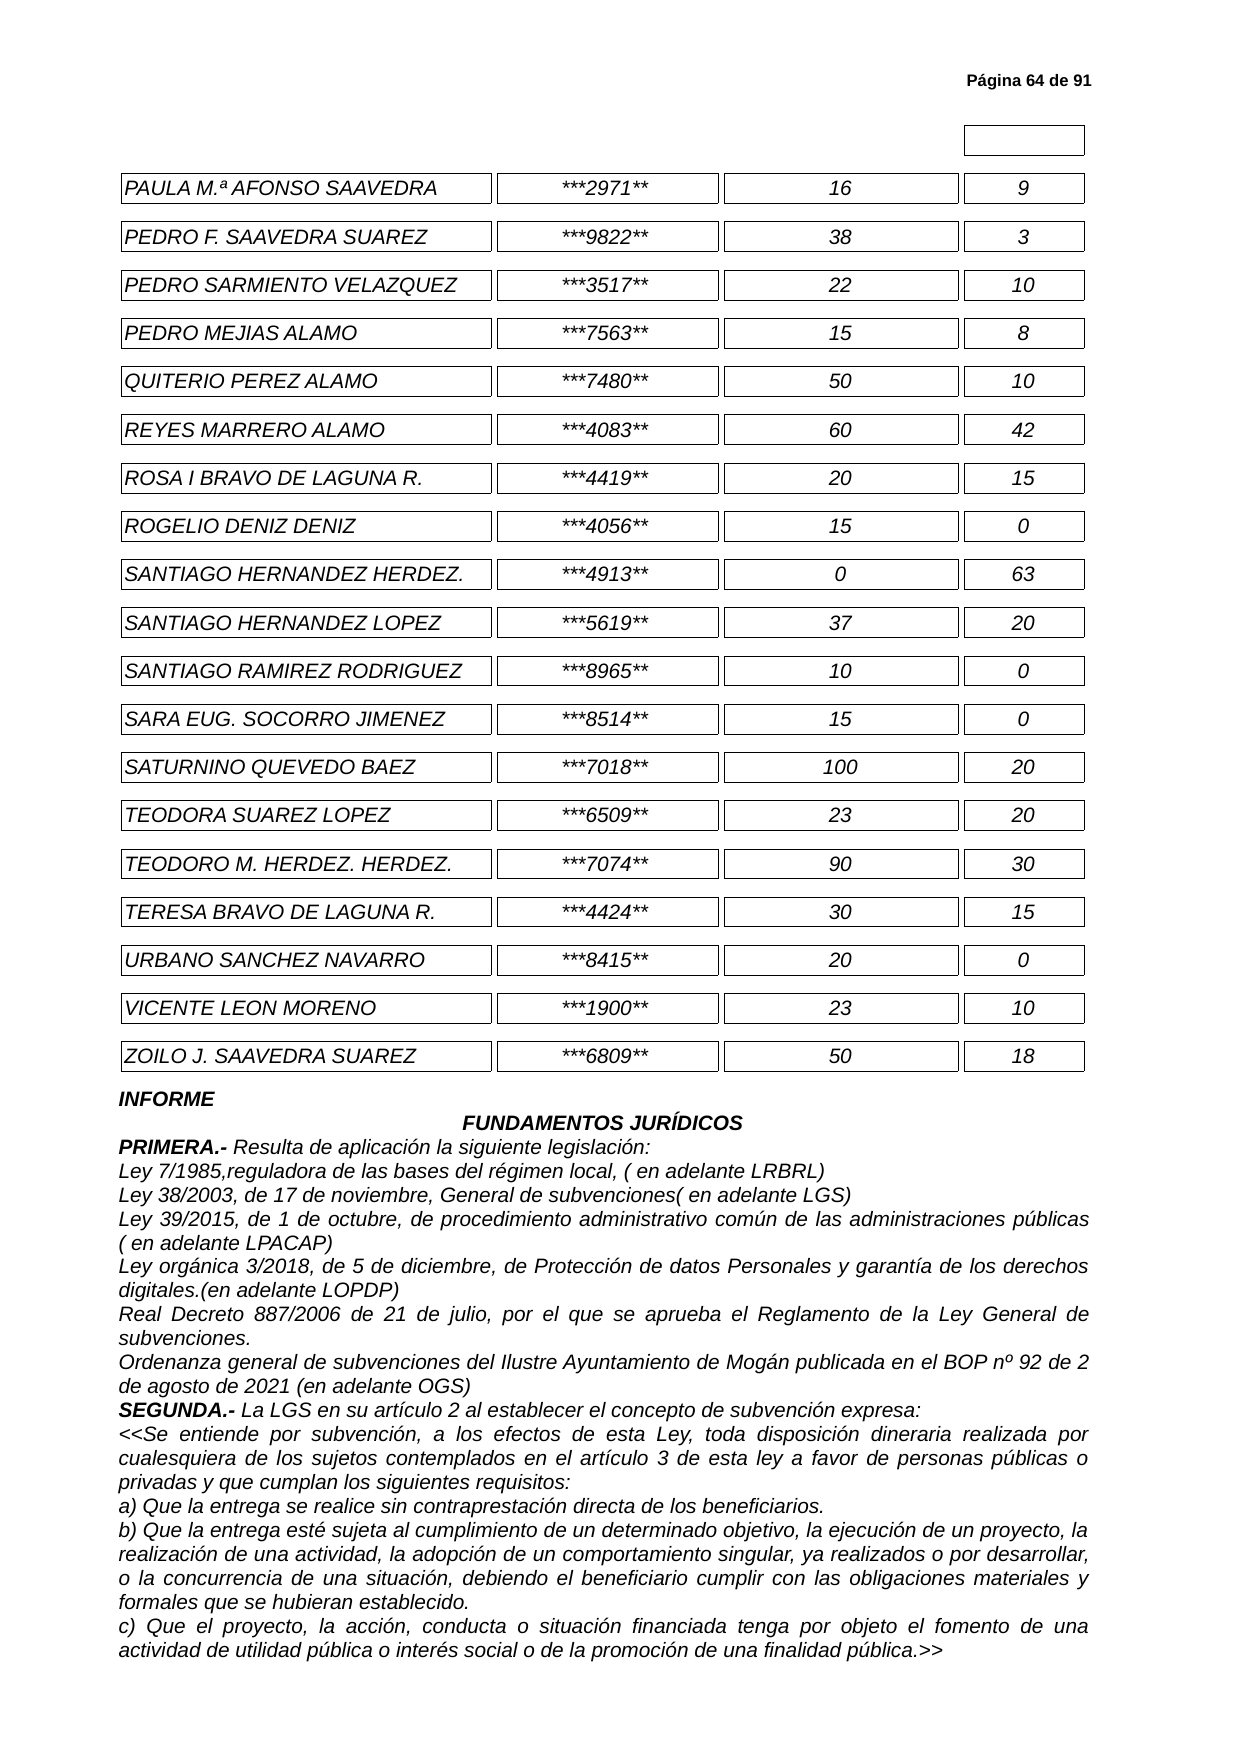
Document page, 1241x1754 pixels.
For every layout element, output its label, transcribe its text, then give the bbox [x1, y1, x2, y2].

table_cell PEDRO MEJIAS ALAMO [118, 315, 494, 363]
table_cell VICENTE LEON MORENO [118, 990, 494, 1038]
table_cell [494, 122, 721, 170]
table_cell 3 [961, 219, 1087, 267]
table_cell SANTIAGO RAMIREZ RODRIGUEZ [118, 653, 494, 701]
table_cell 20 [961, 797, 1087, 846]
table_cell 15 [721, 315, 961, 363]
table_cell [961, 122, 1087, 170]
text Ley 39/2015, de 1 de octubre, de procedimiento administrativo común de las administraciones públicas ( en adelante LPACAP) [118, 1206, 1092, 1254]
table_cell PEDRO SARMIENTO VELAZQUEZ [118, 267, 494, 315]
table_cell ***4083** [494, 411, 721, 460]
table_cell 23 [721, 990, 961, 1038]
table_cell 15 [721, 701, 961, 749]
text Real Decreto 887/2006 de 21 de julio, por el que se aprueba el Reglamento de la Ley General de subvenciones. [118, 1302, 1092, 1350]
table_cell 18 [961, 1039, 1087, 1087]
table_cell ***8965** [494, 653, 721, 701]
text b) Que la entrega esté sujeta al cumplimiento de un determinado objetivo, la ejecución de un proyecto, la realización de una actividad, la adopción de un comportamiento singular, ya realizados o por desarrollar, o la concurrencia de una situación, debiendo el beneficiario cumplir con las obligaciones materiales y formales que se hubieran establecido. [118, 1518, 1092, 1614]
table_cell 10 [961, 363, 1087, 411]
text Ordenanza general de subvenciones del Ilustre Ayuntamiento de Mogán publicada en el BOP nº 92 de 2 de agosto de 2021 (en adelante OGS) [118, 1350, 1092, 1398]
table_cell 0 [961, 701, 1087, 749]
text Ley orgánica 3/2018, de 5 de diciembre, de Protección de datos Personales y garantía de los derechos digitales.(en adelante LOPDP) [118, 1254, 1092, 1302]
table_cell 0 [721, 556, 961, 604]
table_cell SATURNINO QUEVEDO BAEZ [118, 749, 494, 797]
table_cell 90 [721, 846, 961, 894]
table_cell 9 [961, 170, 1087, 218]
table_cell SANTIAGO HERNANDEZ HERDEZ. [118, 556, 494, 604]
table_cell QUITERIO PEREZ ALAMO [118, 363, 494, 411]
table_cell ***2971** [494, 170, 721, 218]
table_cell ***8514** [494, 701, 721, 749]
text FUNDAMENTOS JURÍDICOS [118, 1111, 1092, 1134]
table_cell 38 [721, 219, 961, 267]
table_cell PAULA M.ª AFONSO SAAVEDRA [118, 170, 494, 218]
table_cell 60 [721, 411, 961, 460]
table_cell ***4056** [494, 508, 721, 556]
text <<Se entiende por subvención, a los efectos de esta Ley, toda disposición dineraria realizada por cualesquiera de los sujetos contemplados en el artículo 3 de esta ley a favor de personas públicas o privadas y que cumplan los siguientes requisitos: [118, 1422, 1092, 1494]
table_cell ***7018** [494, 749, 721, 797]
table_cell 15 [961, 894, 1087, 942]
table_cell 22 [721, 267, 961, 315]
text c) Que el proyecto, la acción, conducta o situación financiada tenga por objeto el fomento de una actividad de utilidad pública o interés social o de la promoción de una finalidad pública.>> [118, 1614, 1092, 1662]
table_cell ***3517** [494, 267, 721, 315]
table_cell 20 [961, 749, 1087, 797]
text Ley 7/1985,reguladora de las bases del régimen local, ( en adelante LRBRL) [118, 1158, 1092, 1182]
table_cell ***6509** [494, 797, 721, 846]
table_cell 10 [961, 267, 1087, 315]
table_cell URBANO SANCHEZ NAVARRO [118, 942, 494, 990]
table_cell 50 [721, 363, 961, 411]
text SEGUNDA.- La LGS en su artículo 2 al establecer el concepto de subvención expresa: [118, 1398, 1092, 1422]
table_cell ***4913** [494, 556, 721, 604]
table_cell 15 [961, 460, 1087, 508]
table_cell ROGELIO DENIZ DENIZ [118, 508, 494, 556]
table_cell 42 [961, 411, 1087, 460]
table_cell 30 [721, 894, 961, 942]
table_cell ***1900** [494, 990, 721, 1038]
table_cell 20 [721, 460, 961, 508]
table_cell ***7480** [494, 363, 721, 411]
table_cell ***8415** [494, 942, 721, 990]
table_cell 10 [961, 990, 1087, 1038]
table_cell 63 [961, 556, 1087, 604]
text Ley 38/2003, de 17 de noviembre, General de subvenciones( en adelante LGS) [118, 1182, 1092, 1206]
table_cell [721, 122, 961, 170]
table_cell ***7074** [494, 846, 721, 894]
table_cell ***6809** [494, 1039, 721, 1087]
table_cell 15 [721, 508, 961, 556]
table_cell 10 [721, 653, 961, 701]
table_cell ROSA I BRAVO DE LAGUNA R. [118, 460, 494, 508]
table_cell ZOILO J. SAAVEDRA SUAREZ [118, 1039, 494, 1087]
text PRIMERA.- Resulta de aplicación la siguiente legislación: [118, 1134, 1092, 1158]
table_cell ***7563** [494, 315, 721, 363]
text a) Que la entrega se realice sin contraprestación directa de los beneficiarios. [118, 1494, 1092, 1518]
table_cell SANTIAGO HERNANDEZ LOPEZ [118, 604, 494, 653]
table_cell 20 [721, 942, 961, 990]
table_cell ***4419** [494, 460, 721, 508]
table_cell 16 [721, 170, 961, 218]
table_cell [118, 122, 494, 170]
table_cell ***9822** [494, 219, 721, 267]
table_cell 100 [721, 749, 961, 797]
table_cell REYES MARRERO ALAMO [118, 411, 494, 460]
table_cell ***4424** [494, 894, 721, 942]
table_cell SARA EUG. SOCORRO JIMENEZ [118, 701, 494, 749]
table_cell ***5619** [494, 604, 721, 653]
table_cell 8 [961, 315, 1087, 363]
table_cell TEODORA SUAREZ LOPEZ [118, 797, 494, 846]
table_cell 23 [721, 797, 961, 846]
table_cell PEDRO F. SAAVEDRA SUAREZ [118, 219, 494, 267]
table_cell 0 [961, 653, 1087, 701]
table_cell 30 [961, 846, 1087, 894]
table_cell TEODORO M. HERDEZ. HERDEZ. [118, 846, 494, 894]
table_cell 20 [961, 604, 1087, 653]
table_cell 0 [961, 508, 1087, 556]
table_cell 37 [721, 604, 961, 653]
table_cell 0 [961, 942, 1087, 990]
table_cell 50 [721, 1039, 961, 1087]
text INFORME [118, 1087, 1092, 1111]
table_cell TERESA BRAVO DE LAGUNA R. [118, 894, 494, 942]
